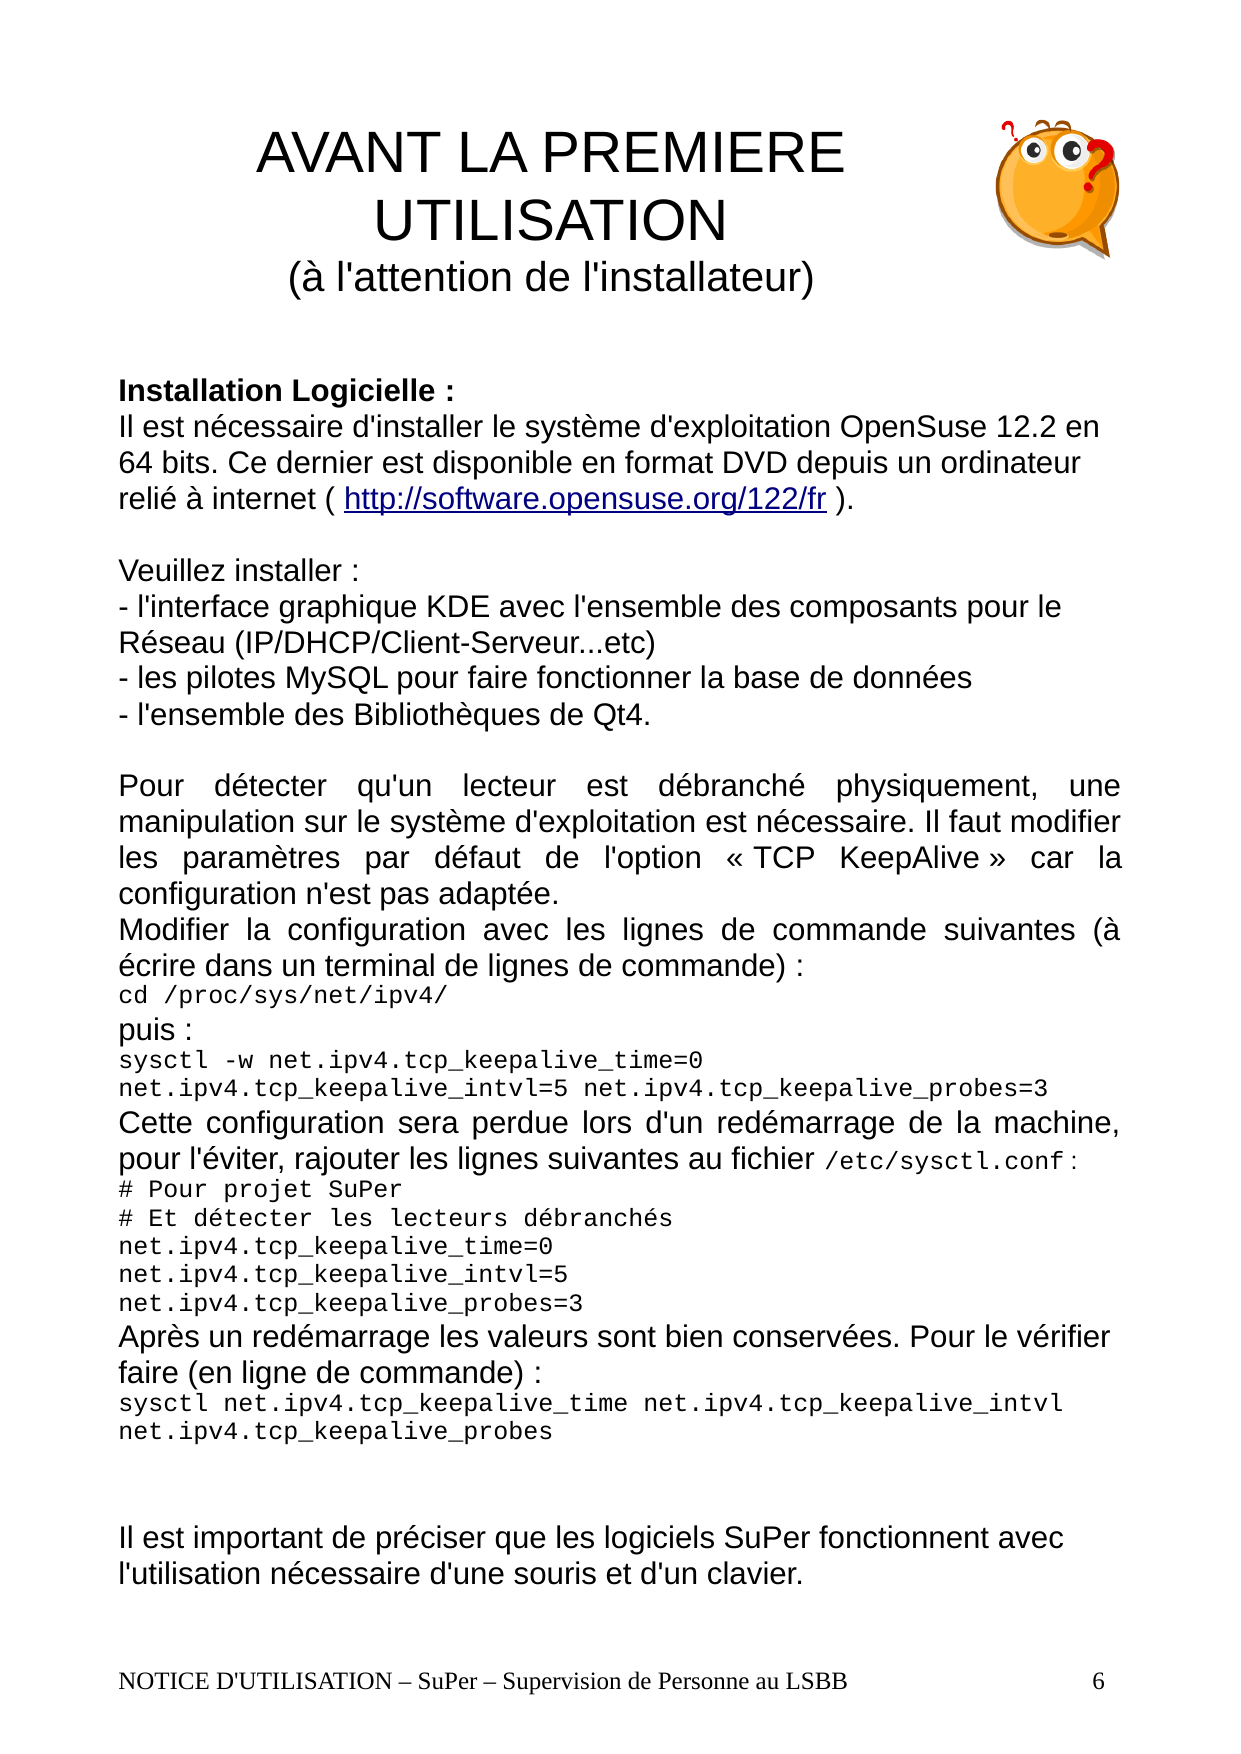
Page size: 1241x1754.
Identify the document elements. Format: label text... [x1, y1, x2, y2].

text Modifier la configuration avec les lignes de commande suivantes (à écrire dans un terminal de lignes de commande) : [118, 911, 1122, 983]
text Pour détecter qu'un lecteur est débranché physiquement, une manipulation sur le système d'exploitation est nécessaire. Il faut modifier les paramètres par défaut de l'option « TCP KeepAlive » car la configuration n'est pas adaptée. [118, 767, 1122, 911]
text net.ipv4.tcp_keepalive_probes=3 [118, 1290, 1122, 1318]
text Installation Logicielle : [118, 372, 1122, 408]
text - les pilotes MySQL pour faire fonctionner la base de données [118, 659, 1122, 696]
text net.ipv4.tcp_keepalive_intvl=5 [118, 1262, 1122, 1290]
text (à l'attention de l'installateur) [118, 252, 1122, 300]
text puis : [118, 1011, 1122, 1047]
text - l'interface graphique KDE avec l'ensemble des composants pour le Réseau (IP/DHCP/Client-Serveur...etc) [118, 588, 1122, 659]
text - l'ensemble des Bibliothèques de Qt4. [118, 696, 1122, 731]
text cd /proc/sys/net/ipv4/ [118, 983, 1122, 1011]
text Après un redémarrage les valeurs sont bien conservées. Pour le vérifier faire (en ligne de commande) : [118, 1318, 1122, 1391]
text # Et détecter les lecteurs débranchés [118, 1205, 1122, 1233]
text net.ipv4.tcp_keepalive_time=0 [118, 1233, 1122, 1262]
text Cette configuration sera perdue lors d'un redémarrage de la machine, pour l'éviter, rajouter les lignes suivantes au fichier /etc/sysctl.conf : [118, 1104, 1122, 1177]
text Il est important de préciser que les logiciels SuPer fonctionnent avec l'utilisation nécessaire d'une souris et d'un clavier. [118, 1519, 1122, 1591]
text Veuillez installer : [118, 552, 1122, 588]
text Il est nécessaire d'installer le système d'exploitation OpenSuse 12.2 en 64 bits. Ce dernier est disponible en format DVD depuis un ordinateur relié à internet ( http://software.opensuse.org/122/fr ). [118, 408, 1122, 516]
text sysctl net.ipv4.tcp_keepalive_time net.ipv4.tcp_keepalive_intvl net.ipv4.tcp_keepalive_probes [118, 1391, 1122, 1447]
text # Pour projet SuPer [118, 1177, 1122, 1205]
text AVANT LA PREMIERE UTILISATION [118, 118, 984, 252]
picture [984, 118, 1123, 260]
text sysctl -w net.ipv4.tcp_keepalive_time=0 net.ipv4.tcp_keepalive_intvl=5 net.ipv4.tcp_keepalive_probes=3 [118, 1047, 1122, 1104]
